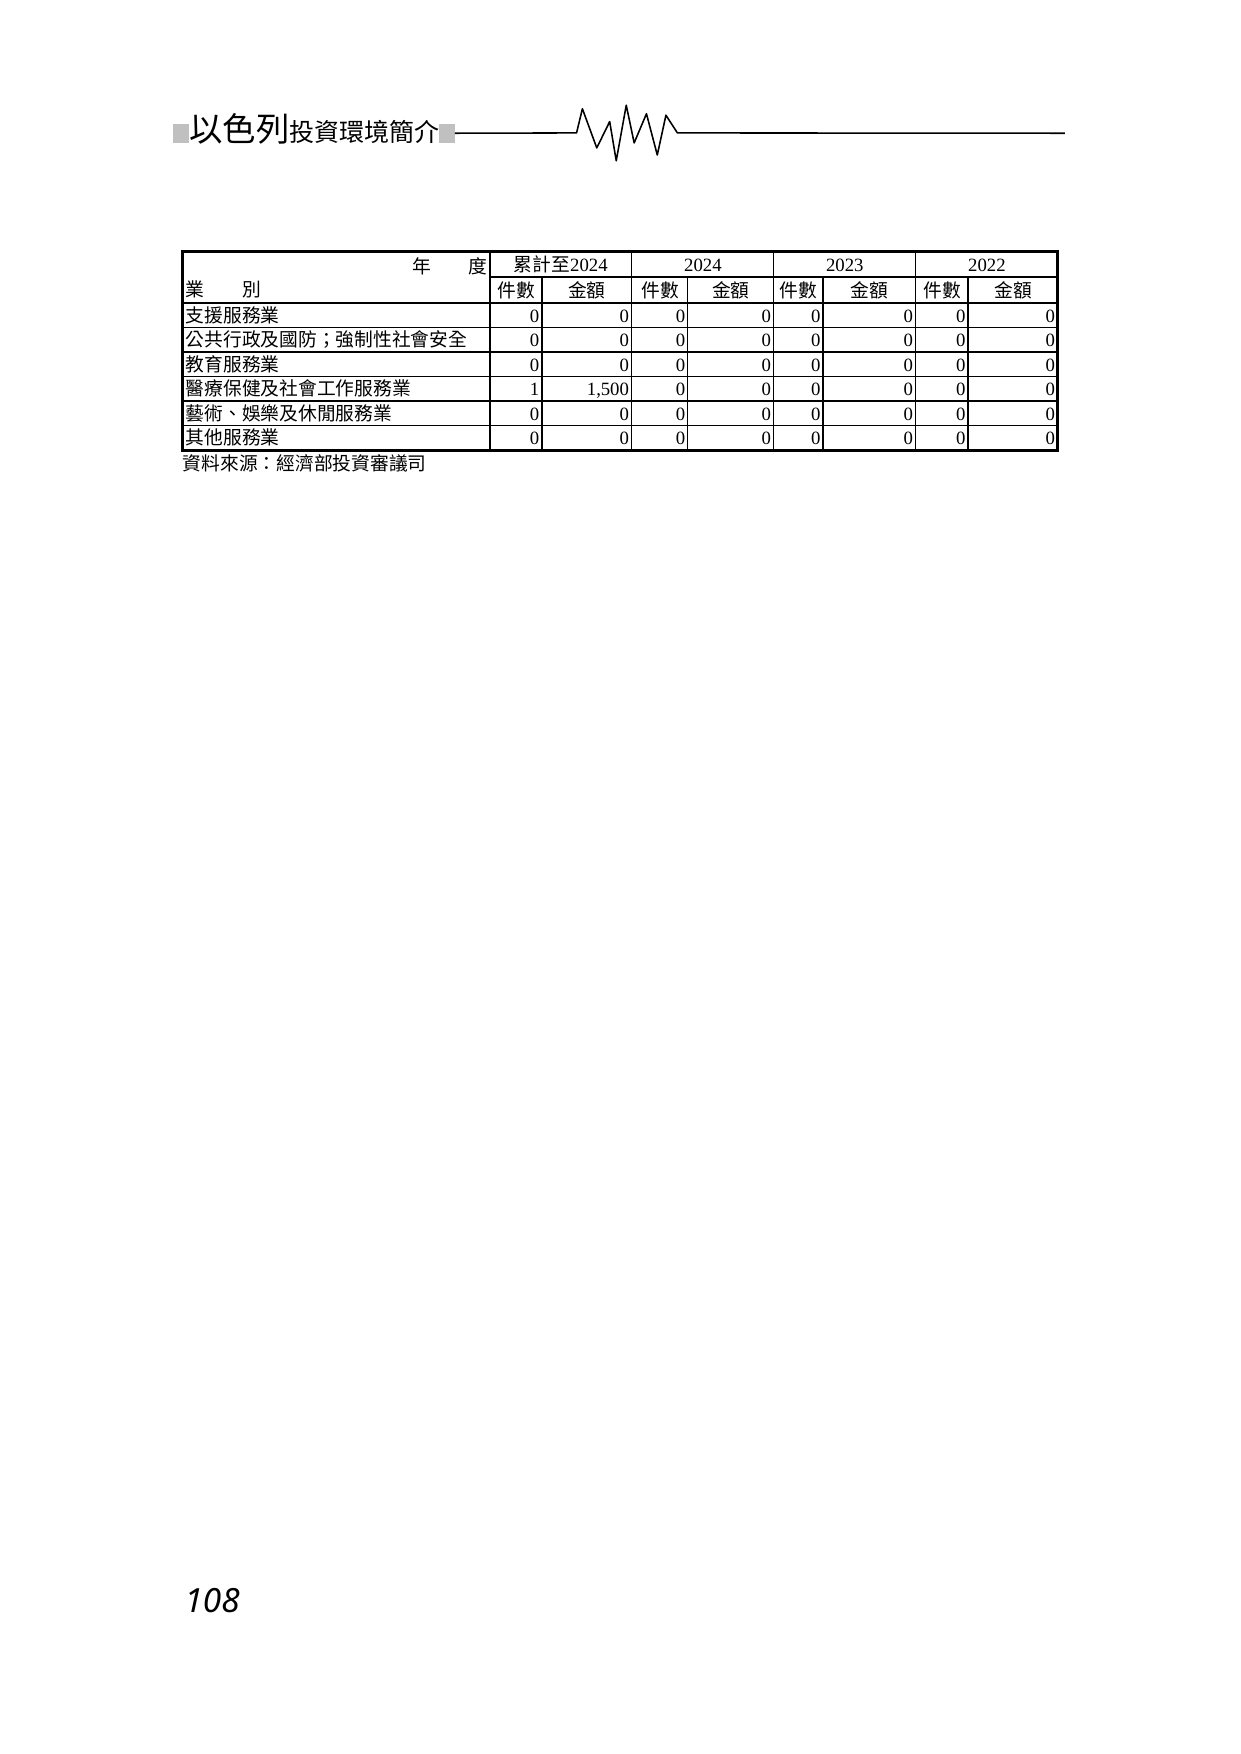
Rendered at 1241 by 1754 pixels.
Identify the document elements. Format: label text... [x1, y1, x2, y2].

table_cell 0 [969, 328, 1056, 351]
table_cell 0 [916, 353, 967, 376]
table_cell 金額 [969, 278, 1056, 302]
table_cell 0 [774, 304, 822, 327]
table_cell 0 [688, 328, 773, 351]
table_cell 0 [969, 304, 1056, 327]
table_cell 0 [969, 402, 1056, 425]
table_cell 件數 [774, 278, 822, 302]
table_cell 0 [774, 402, 822, 425]
table_cell 件數 [491, 278, 541, 302]
table_cell 0 [491, 426, 541, 449]
table_cell 0 [632, 328, 687, 351]
table_cell 0 [824, 402, 915, 425]
table_cell 0 [688, 426, 773, 449]
table_cell 0 [543, 426, 631, 449]
table_cell 0 [824, 353, 915, 376]
table_cell 0 [491, 353, 541, 376]
table_cell 0 [688, 377, 773, 400]
table_cell 支援服務業 [184, 304, 489, 327]
table_cell 醫療保健及社會工作服務業 [184, 377, 489, 400]
table_cell 0 [688, 304, 773, 327]
table_cell 0 [824, 328, 915, 351]
table_cell 0 [774, 328, 822, 351]
table_header 2024 [632, 253, 773, 276]
table_cell 0 [632, 304, 687, 327]
table_cell 0 [632, 402, 687, 425]
table_cell 0 [774, 426, 822, 449]
table_cell 教育服務業 [184, 353, 489, 376]
table_header 2023 [774, 253, 915, 276]
table_cell 0 [916, 328, 967, 351]
table_cell 0 [491, 402, 541, 425]
table_cell 0 [774, 353, 822, 376]
table_cell 0 [688, 402, 773, 425]
table_cell 0 [774, 377, 822, 400]
table_header 累計至2024 [491, 253, 631, 276]
table_cell 0 [824, 304, 915, 327]
table_header 2022 [916, 253, 1056, 276]
table_cell 公共行政及國防；強制性社會安全 [184, 328, 489, 351]
table_cell 0 [969, 377, 1056, 400]
table_cell 1 [491, 377, 541, 400]
table_cell 0 [491, 328, 541, 351]
table_cell 0 [491, 304, 541, 327]
table_header 年 度 業 別 [184, 253, 489, 302]
table_cell 0 [916, 377, 967, 400]
table_cell 0 [543, 353, 631, 376]
table_cell 金額 [688, 278, 773, 302]
table_cell 0 [632, 426, 687, 449]
table_cell 0 [916, 304, 967, 327]
table_cell 0 [916, 402, 967, 425]
table_cell 0 [688, 353, 773, 376]
table_cell 0 [916, 426, 967, 449]
table_cell 金額 [543, 278, 631, 302]
table_cell 0 [632, 377, 687, 400]
table_cell 其他服務業 [184, 426, 489, 449]
table_cell 0 [969, 426, 1056, 449]
table_cell 0 [543, 304, 631, 327]
table_cell 金額 [824, 278, 915, 302]
table_cell 0 [824, 426, 915, 449]
table_cell 0 [824, 377, 915, 400]
text 資料來源：經濟部投資審議司 [183, 452, 1058, 475]
table_cell 0 [543, 328, 631, 351]
table_cell 件數 [916, 278, 967, 302]
table_cell 1,500 [543, 377, 631, 400]
table_cell 藝術、娛樂及休閒服務業 [184, 402, 489, 425]
table_cell 件數 [632, 278, 687, 302]
table_cell 0 [632, 353, 687, 376]
table_cell 0 [543, 402, 631, 425]
table_cell 0 [969, 353, 1056, 376]
